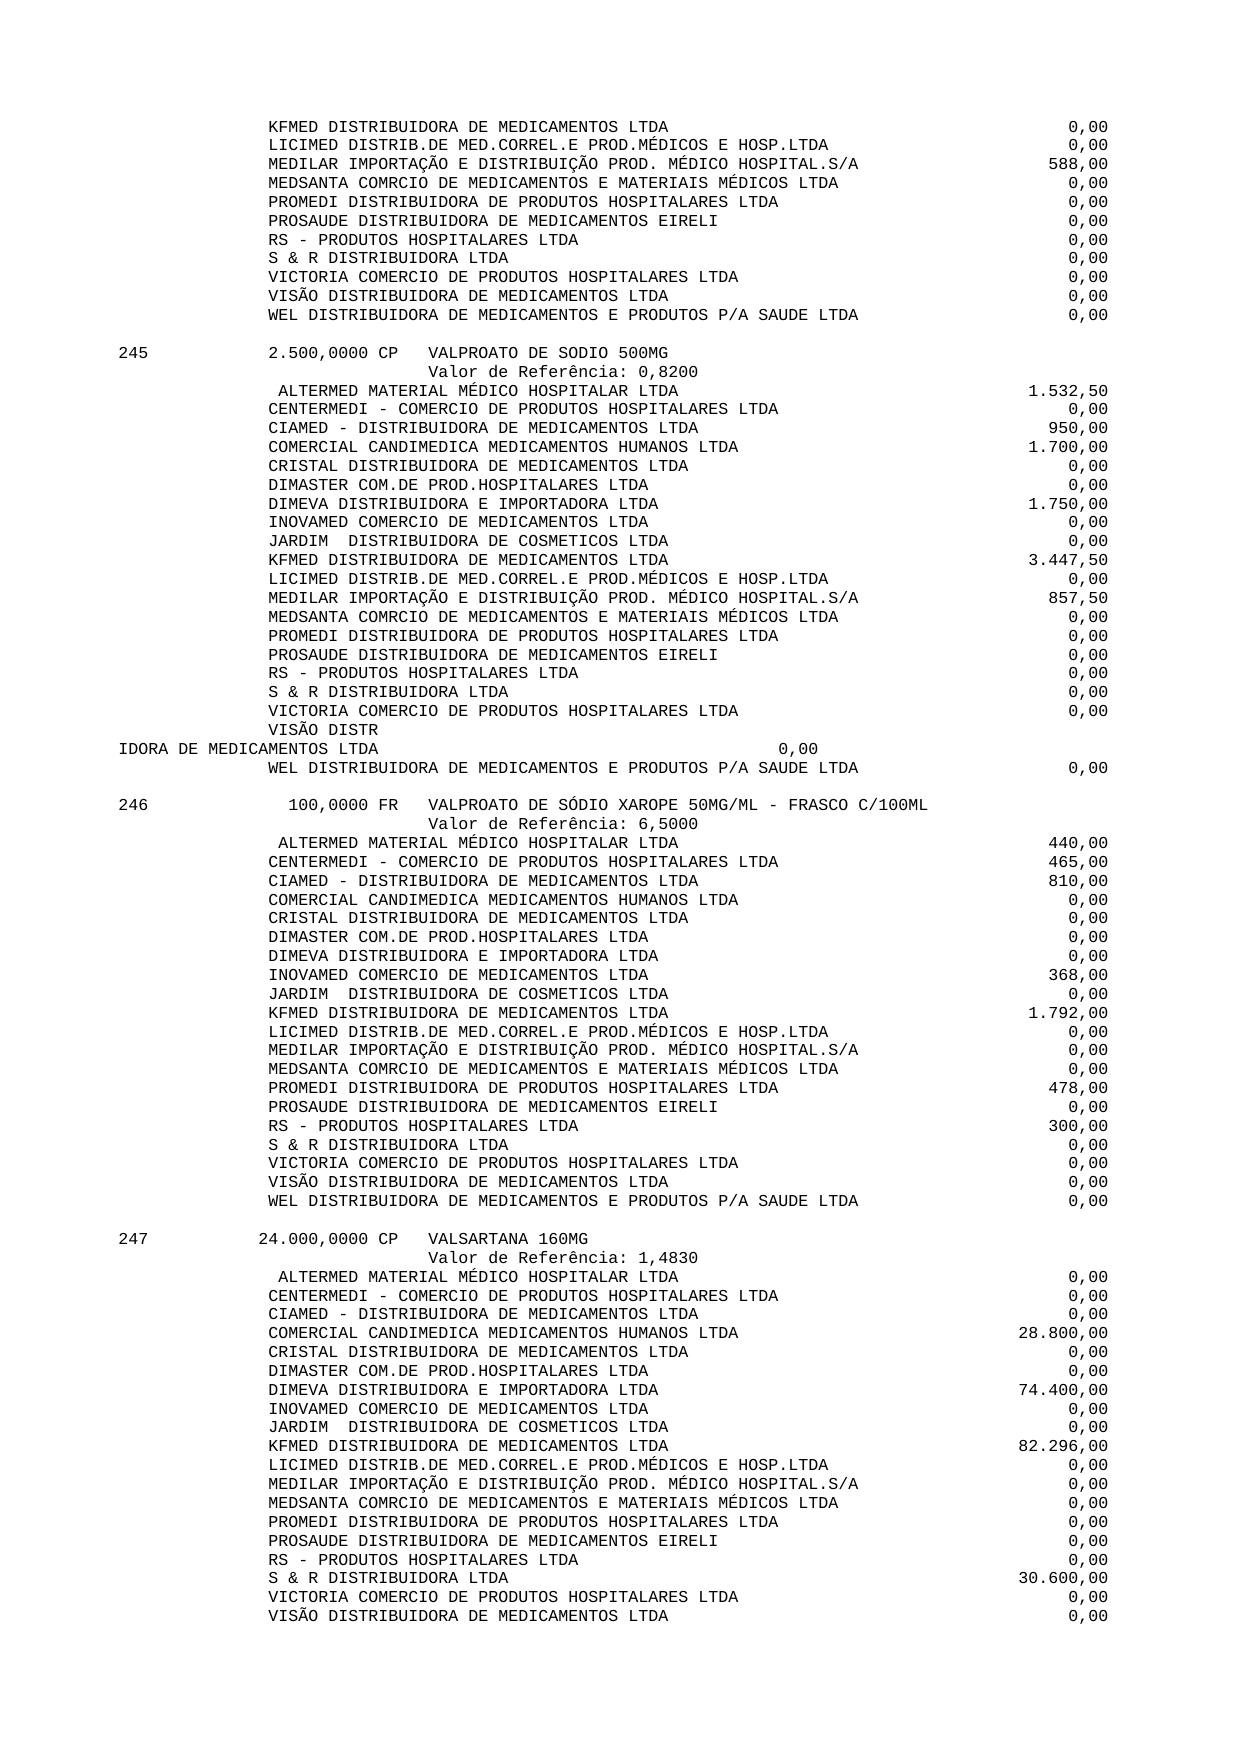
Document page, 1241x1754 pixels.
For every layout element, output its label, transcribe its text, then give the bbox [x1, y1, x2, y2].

text IDORA DE MEDICAMENTOS LTDA 0,00 WEL DISTRIBUIDORA DE MEDICAMENTOS E PRODUTOS P/A SAUDE LTDA 0,00 246 100,0000 FR VALPROATO DE SÓDIO XAROPE 50MG/ML - FRASCO C/100ML Valor de Referência: 6,5000 ALTERMED MATERIAL MÉDICO HOSPITALAR LTDA 440,00 CENTERMEDI - COMERCIO DE PRODUTOS HOSPITALARES LTDA 465,00 CIAMED - DISTRIBUIDORA DE MEDICAMENTOS LTDA 810,00 COMERCIAL CANDIMEDICA MEDICAMENTOS HUMANOS LTDA 0,00 CRISTAL DISTRIBUIDORA DE MEDICAMENTOS LTDA 0,00 DIMASTER COM.DE PROD.HOSPITALARES LTDA 0,00 DIMEVA DISTRIBUIDORA E IMPORTADORA LTDA 0,00 INOVAMED COMERCIO DE MEDICAMENTOS LTDA 368,00 JARDIM DISTRIBUIDORA DE COSMETICOS LTDA 0,00 KFMED DISTRIBUIDORA DE MEDICAMENTOS LTDA 1.792,00 LICIMED DISTRIB.DE MED.CORREL.E PROD.MÉDICOS E HOSP.LTDA 0,00 MEDILAR IMPORTAÇÃO E DISTRIBUIÇÃO PROD. MÉDICO HOSPITAL.S/A 0,00 MEDSANTA COMRCIO DE MEDICAMENTOS E MATERIAIS MÉDICOS LTDA 0,00 PROMEDI DISTRIBUIDORA DE PRODUTOS HOSPITALARES LTDA 478,00 PROSAUDE DISTRIBUIDORA DE MEDICAMENTOS EIRELI 0,00 RS - PRODUTOS HOSPITALARES LTDA 300,00 S & R DISTRIBUIDORA LTDA 0,00 VICTORIA COMERCIO DE PRODUTOS HOSPITALARES LTDA 0,00 VISÃO DISTRIBUIDORA DE MEDICAMENTOS LTDA 0,00 WEL DISTRIBUIDORA DE MEDICAMENTOS E PRODUTOS P/A SAUDE LTDA 0,00 247 24.000,0000 CP VALSARTANA 160MG Valor de Referência: 1,4830 ALTERMED MATERIAL MÉDICO HOSPITALAR LTDA 0,00 CENTERMEDI - COMERCIO DE PRODUTOS HOSPITALARES LTDA 0,00 CIAMED - DISTRIBUIDORA DE MEDICAMENTOS LTDA 0,00 COMERCIAL CANDIMEDICA MEDICAMENTOS HUMANOS LTDA 28.800,00 CRISTAL DISTRIBUIDORA DE MEDICAMENTOS LTDA 0,00 DIMASTER COM.DE PROD.HOSPITALARES LTDA 0,00 DIMEVA DISTRIBUIDORA E IMPORTADORA LTDA 74.400,00 INOVAMED COMERCIO DE MEDICAMENTOS LTDA 0,00 JARDIM DISTRIBUIDORA DE COSMETICOS LTDA 0,00 KFMED DISTRIBUIDORA DE MEDICAMENTOS LTDA 82.296,00 LICIMED DISTRIB.DE MED.CORREL.E PROD.MÉDICOS E HOSP.LTDA 0,00 MEDILAR IMPORTAÇÃO E DISTRIBUIÇÃO PROD. MÉDICO HOSPITAL.S/A 0,00 MEDSANTA COMRCIO DE MEDICAMENTOS E MATERIAIS MÉDICOS LTDA 0,00 PROMEDI DISTRIBUIDORA DE PRODUTOS HOSPITALARES LTDA 0,00 PROSAUDE DISTRIBUIDORA DE MEDICAMENTOS EIRELI 0,00 RS - PRODUTOS HOSPITALARES LTDA 0,00 S & R DISTRIBUIDORA LTDA 30.600,00 VICTORIA COMERCIO DE PRODUTOS HOSPITALARES LTDA 0,00 VISÃO DISTRIBUIDORA DE MEDICAMENTOS LTDA 0,00 [118, 740, 1122, 1626]
text KFMED DISTRIBUIDORA DE MEDICAMENTOS LTDA 0,00 LICIMED DISTRIB.DE MED.CORREL.E PROD.MÉDICOS E HOSP.LTDA 0,00 MEDILAR IMPORTAÇÃO E DISTRIBUIÇÃO PROD. MÉDICO HOSPITAL.S/A 588,00 MEDSANTA COMRCIO DE MEDICAMENTOS E MATERIAIS MÉDICOS LTDA 0,00 PROMEDI DISTRIBUIDORA DE PRODUTOS HOSPITALARES LTDA 0,00 PROSAUDE DISTRIBUIDORA DE MEDICAMENTOS EIRELI 0,00 RS - PRODUTOS HOSPITALARES LTDA 0,00 S & R DISTRIBUIDORA LTDA 0,00 VICTORIA COMERCIO DE PRODUTOS HOSPITALARES LTDA 0,00 VISÃO DISTRIBUIDORA DE MEDICAMENTOS LTDA 0,00 WEL DISTRIBUIDORA DE MEDICAMENTOS E PRODUTOS P/A SAUDE LTDA 0,00 245 2.500,0000 CP VALPROATO DE SODIO 500MG Valor de Referência: 0,8200 ALTERMED MATERIAL MÉDICO HOSPITALAR LTDA 1.532,50 CENTERMEDI - COMERCIO DE PRODUTOS HOSPITALARES LTDA 0,00 CIAMED - DISTRIBUIDORA DE MEDICAMENTOS LTDA 950,00 COMERCIAL CANDIMEDICA MEDICAMENTOS HUMANOS LTDA 1.700,00 CRISTAL DISTRIBUIDORA DE MEDICAMENTOS LTDA 0,00 DIMASTER COM.DE PROD.HOSPITALARES LTDA 0,00 DIMEVA DISTRIBUIDORA E IMPORTADORA LTDA 1.750,00 INOVAMED COMERCIO DE MEDICAMENTOS LTDA 0,00 JARDIM DISTRIBUIDORA DE COSMETICOS LTDA 0,00 KFMED DISTRIBUIDORA DE MEDICAMENTOS LTDA 3.447,50 LICIMED DISTRIB.DE MED.CORREL.E PROD.MÉDICOS E HOSP.LTDA 0,00 MEDILAR IMPORTAÇÃO E DISTRIBUIÇÃO PROD. MÉDICO HOSPITAL.S/A 857,50 MEDSANTA COMRCIO DE MEDICAMENTOS E MATERIAIS MÉDICOS LTDA 0,00 PROMEDI DISTRIBUIDORA DE PRODUTOS HOSPITALARES LTDA 0,00 PROSAUDE DISTRIBUIDORA DE MEDICAMENTOS EIRELI 0,00 RS - PRODUTOS HOSPITALARES LTDA 0,00 S & R DISTRIBUIDORA LTDA 0,00 VICTORIA COMERCIO DE PRODUTOS HOSPITALARES LTDA 0,00 VISÃO DISTR [118, 118, 1122, 740]
